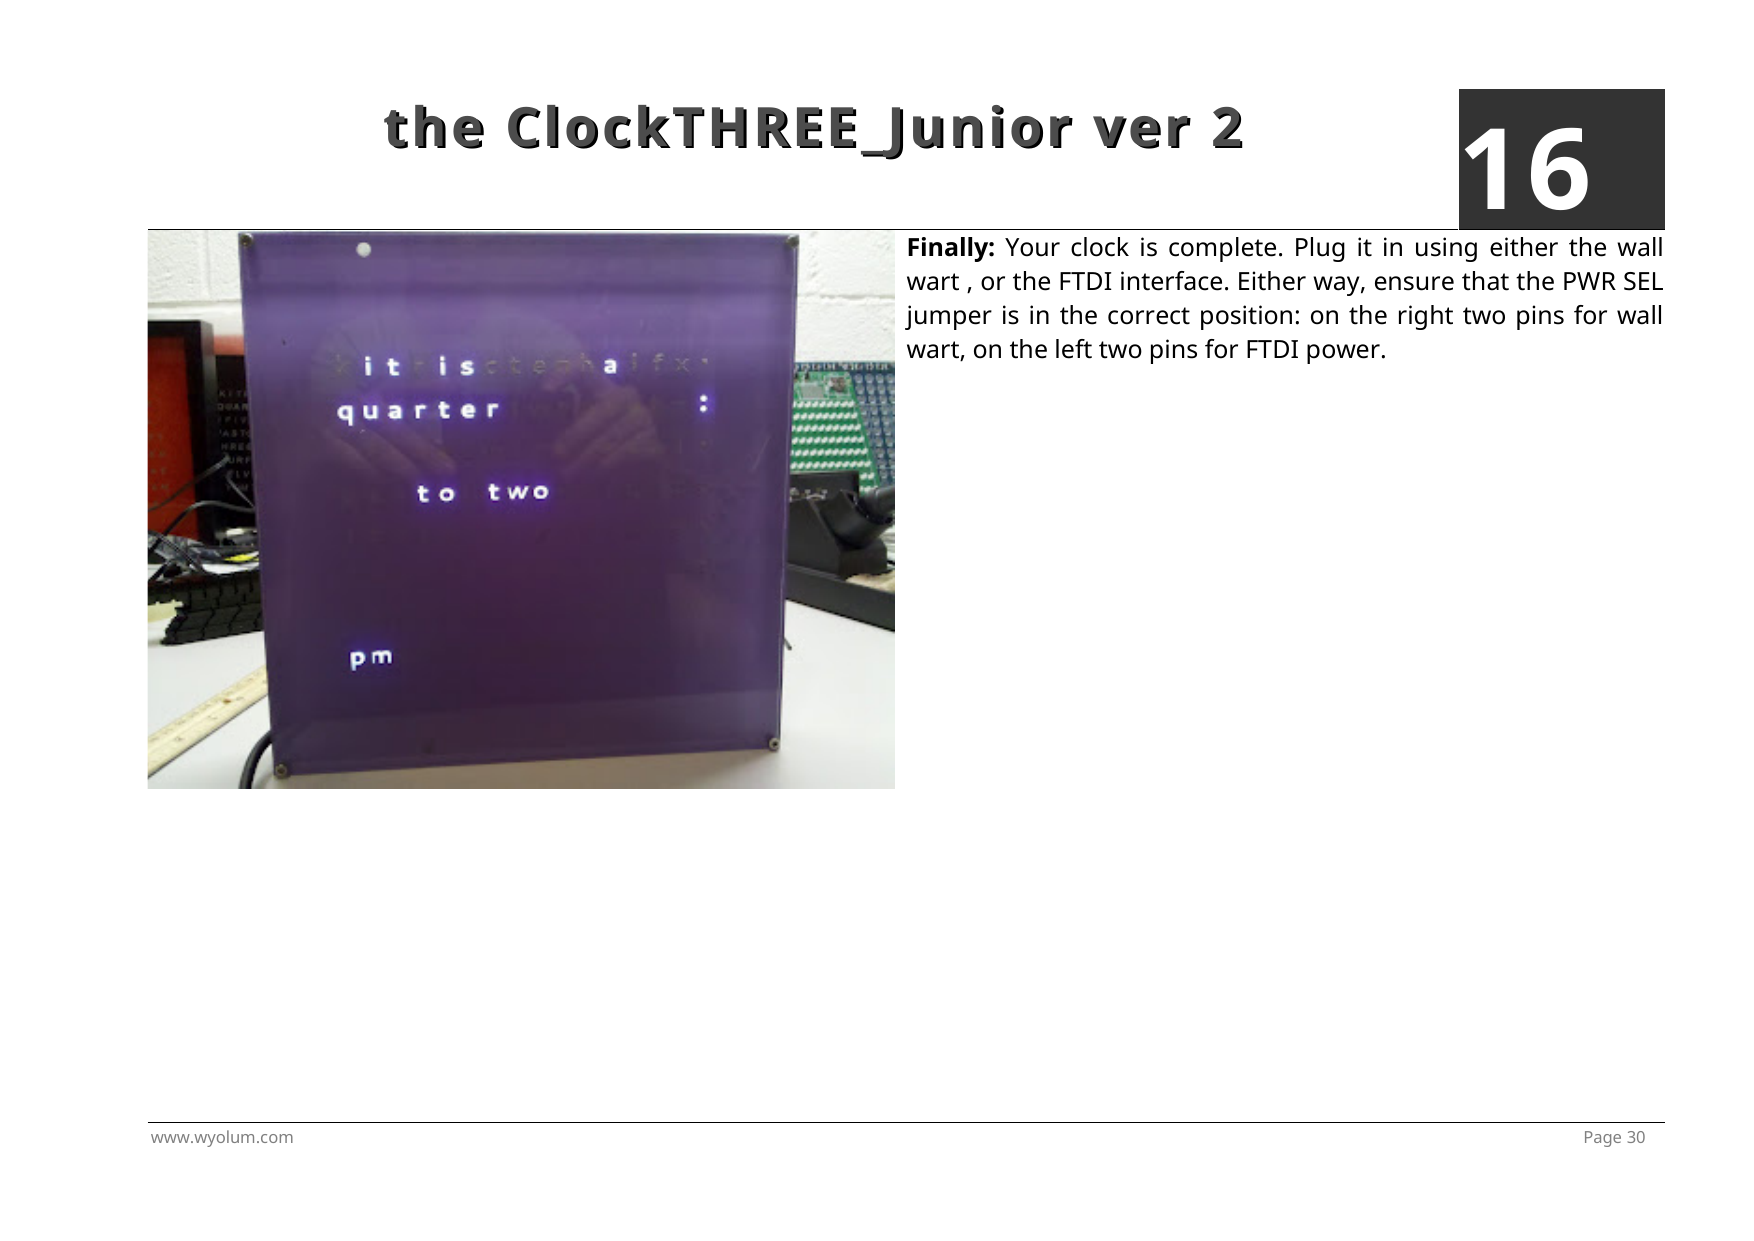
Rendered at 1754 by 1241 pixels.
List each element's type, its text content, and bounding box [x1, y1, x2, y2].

table_header [148, 230, 906, 823]
table_header [148, 89, 354, 183]
table_header 16 [1459, 89, 1665, 229]
picture [147, 230, 895, 789]
table_header Finally: Your clock is complete. Plug it in using either the wall wart , or the FTDI interface. Either way, ensure that the PWR SEL jumper is in the correct position: on the right two pins for wall wart, on the left two pins for FTDI power. [906, 230, 1665, 823]
table_cell [148, 183, 354, 229]
table_header the ClockTHREE_Junior ver 2 [354, 89, 1458, 183]
table_cell [354, 183, 1458, 229]
